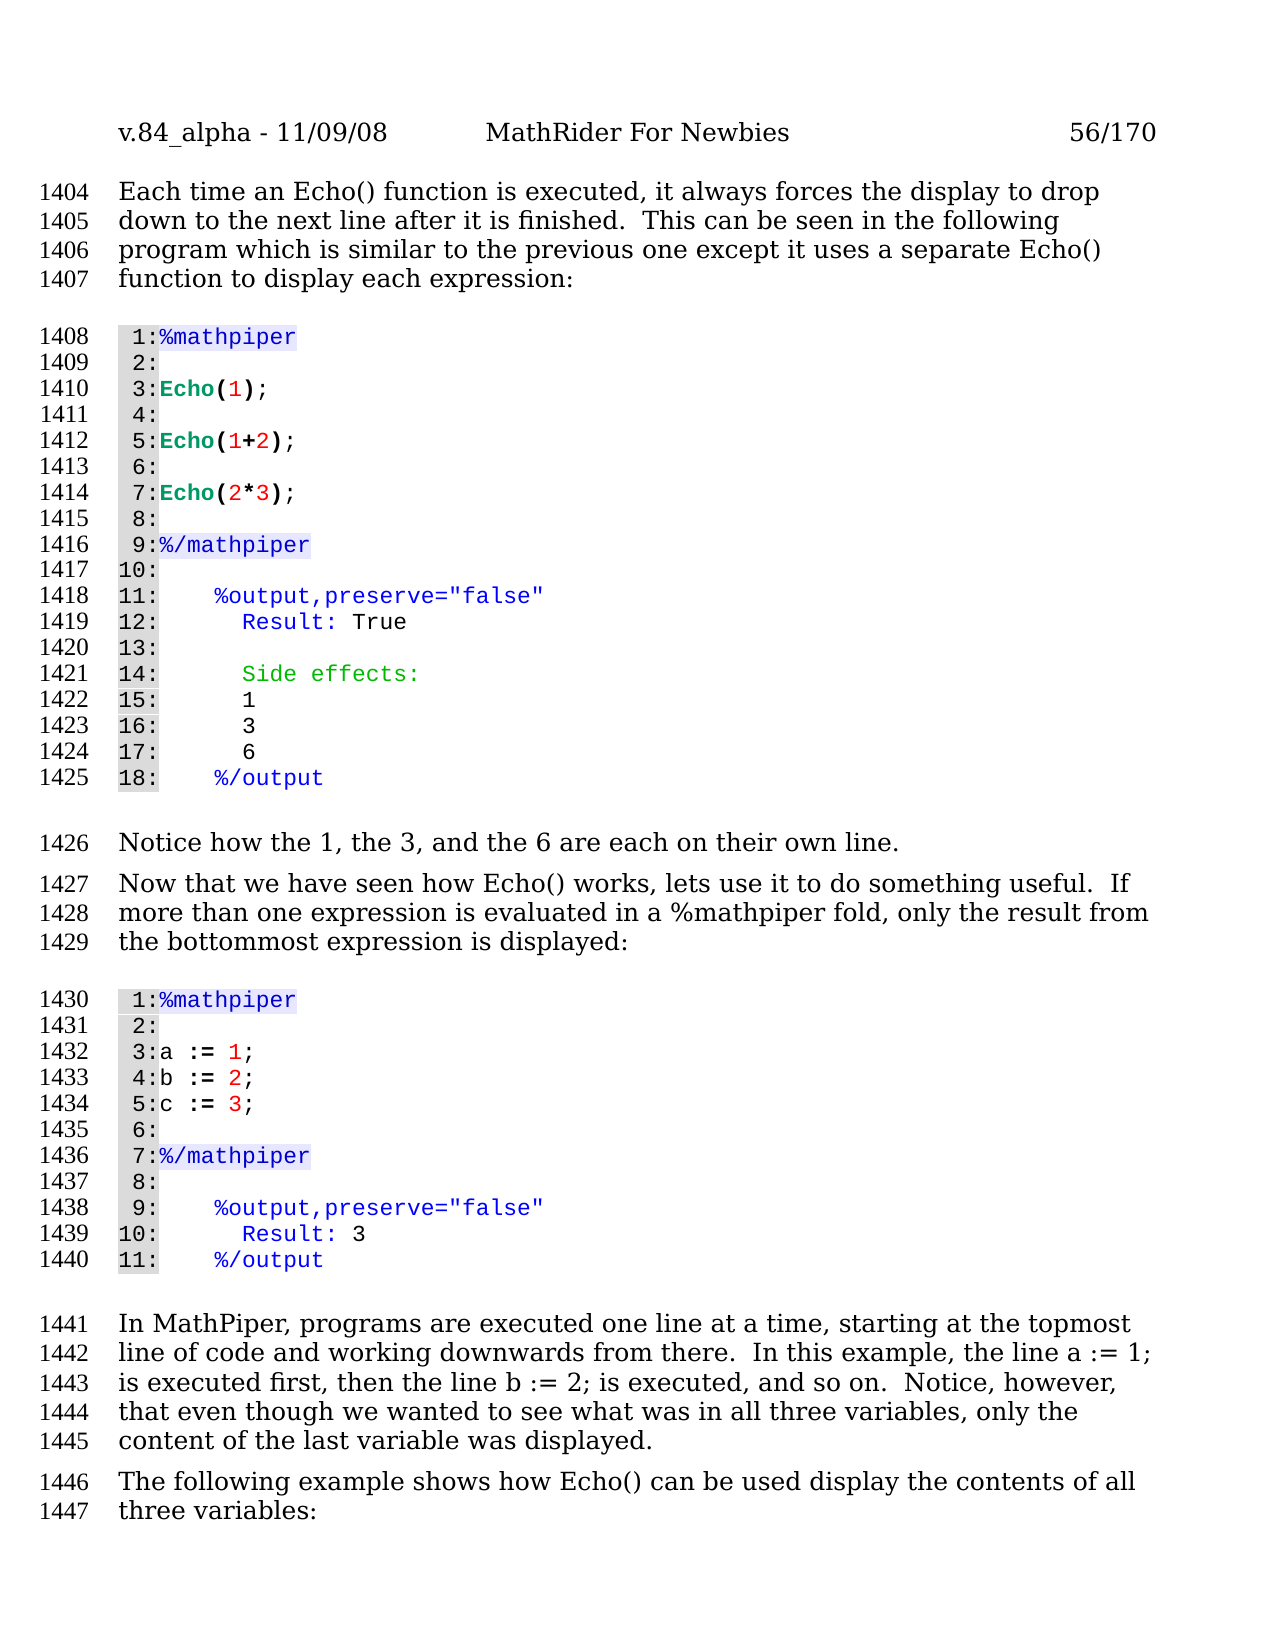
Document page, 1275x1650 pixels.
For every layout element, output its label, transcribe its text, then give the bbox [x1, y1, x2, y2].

text 14: Side effects: [118, 663, 1157, 688]
text 3:Echo(1); [118, 377, 1157, 403]
text 5:c := 3; [118, 1092, 1157, 1118]
text 2: [118, 1014, 1157, 1040]
text 6: [118, 455, 1157, 481]
text 4: [118, 403, 1157, 429]
text 9:%/mathpiper [118, 533, 1157, 559]
text 12: Result: True [118, 611, 1157, 637]
text 7:Echo(2*3); [118, 481, 1157, 507]
text 18: %/output [118, 766, 1157, 792]
text 7:%/mathpiper [118, 1144, 1157, 1170]
text 4:b := 2; [118, 1066, 1157, 1092]
text 11: %/output [118, 1248, 1157, 1274]
text 8: [118, 507, 1157, 533]
text In MathPiper, programs are executed one line at a time, starting at the topmost line of code and working downwards from there. In this example, the line a := 1; is executed first, then the line b := 2; is executed, and so on. Notice, however, that even though we wanted to see what was in all three variables, only the content of the last variable was displayed. [118, 1309, 1157, 1455]
text 1:%mathpiper [118, 988, 1157, 1014]
text 5:Echo(1+2); [118, 429, 1157, 455]
text The following example shows how Echo() can be used display the contents of all three variables: [118, 1467, 1157, 1526]
text 10: [118, 559, 1157, 585]
text 3:a := 1; [118, 1040, 1157, 1066]
text Notice how the 1, the 3, and the 6 are each on their own line. [118, 828, 1157, 857]
text 16: 3 [118, 714, 1157, 740]
text 6: [118, 1118, 1157, 1144]
text 1:%mathpiper [118, 325, 1157, 351]
text 2: [118, 351, 1157, 377]
text 17: 6 [118, 740, 1157, 766]
text 10: Result: 3 [118, 1222, 1157, 1248]
text 13: [118, 637, 1157, 663]
text 8: [118, 1170, 1157, 1196]
text 15: 1 [118, 688, 1157, 714]
text Now that we have seen how Echo() works, lets use it to do something useful. If more than one expression is evaluated in a %mathpiper fold, only the result from the bottommost expression is displayed: [118, 869, 1157, 957]
text 9: %output,preserve="false" [118, 1196, 1157, 1222]
text Each time an Echo() function is executed, it always forces the display to drop down to the next line after it is finished. This can be seen in the following program which is similar to the previous one except it uses a separate Echo() function to display each expression: [118, 177, 1157, 293]
text 11: %output,preserve="false" [118, 585, 1157, 611]
